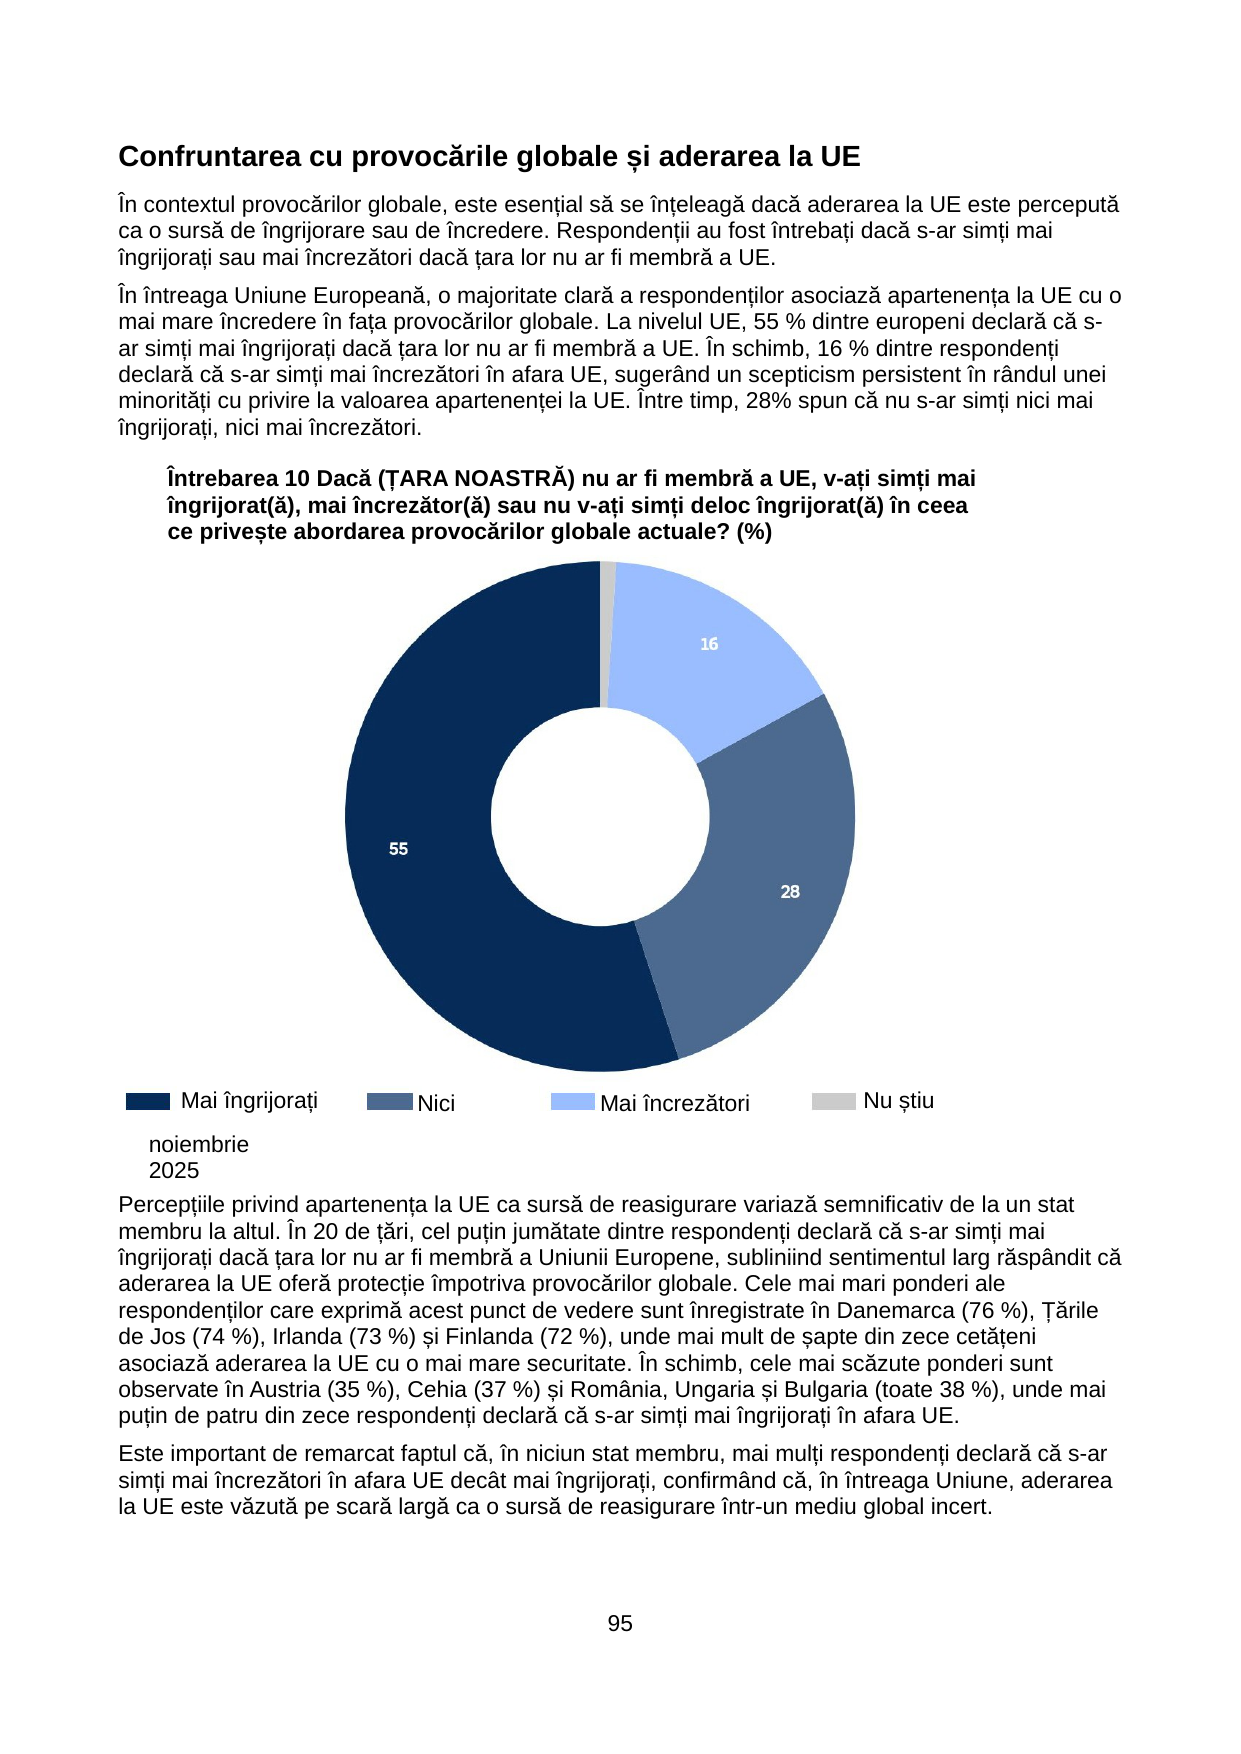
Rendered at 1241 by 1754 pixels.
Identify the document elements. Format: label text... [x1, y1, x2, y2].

picture [421, 1099, 429, 1111]
text În contextul provocărilor globale, este esențial să se înțeleagă dacă aderarea la UE este percepută ca o sursă de îngrijorare sau de încredere. Respondenții au fost întrebați dacă s-ar simți mai îngrijorați sau mai încrezători dacă țara lor nu ar fi membră a UE. [118, 191, 1122, 270]
text Este important de remarcat faptul că, în niciun stat membru, mai mulți respondenți declară că s-ar simți mai încrezători în afara UE decât mai îngrijorați, confirmând că, în întreaga Uniune, aderarea la UE este văzută pe scară largă ca o sursă de reasigurare într-un mediu global incert. [118, 1440, 1122, 1519]
picture [338, 555, 863, 1082]
picture [604, 1100, 609, 1111]
picture [118, 1086, 860, 1111]
picture [246, 1097, 252, 1107]
picture [621, 1105, 628, 1111]
picture [611, 1100, 615, 1111]
picture [727, 1100, 734, 1110]
picture [708, 1105, 715, 1111]
subtitle Confruntarea cu provocările globale și aderarea la UE [118, 139, 1122, 172]
text Percepțiile privind apartenența la UE ca sursă de reasigurare variază semnificativ de la un stat membru la altul. În 20 de țări, cel puțin jumătate dintre respondenți declară că s-ar simți mai îngrijorați dacă țara lor nu ar fi membră a Uniunii Europene, subliniind sentimentul larg răspândit că aderarea la UE oferă protecție împotriva provocărilor globale. Cele mai mari ponderi ale respondenților care exprimă acest punct de vedere sunt înregistrate în Danemarca (76 %), Țările de Jos (74 %), Irlanda (73 %) și Finlanda (72 %), unde mai mult de șapte din zece cetățeni asociază aderarea la UE cu o mai mare securitate. În schimb, cele mai scăzute ponderi sunt observate în Austria (35 %), Cehia (37 %) și România, Ungaria și Bulgaria (toate 38 %), unde mai puțin de patru din zece respondenți declară că s-ar simți mai îngrijorați în afara UE. [118, 452, 1122, 1428]
text În întreaga Uniune Europeană, o majoritate clară a respondenților asociază apartenența la UE cu o mai mare încredere în fața provocărilor globale. La nivelul UE, 55 % dintre europeni declară că s-ar simți mai îngrijorați dacă țara lor nu ar fi membră a UE. În schimb, 16 % dintre respondenți declară că s-ar simți mai încrezători în afara UE, sugerând un scepticism persistent în rândul unei minorități cu privire la valoarea apartenenței la UE. Între timp, 28% spun că nu s-ar simți nici mai îngrijorați, nici mai încrezători. [118, 282, 1122, 440]
